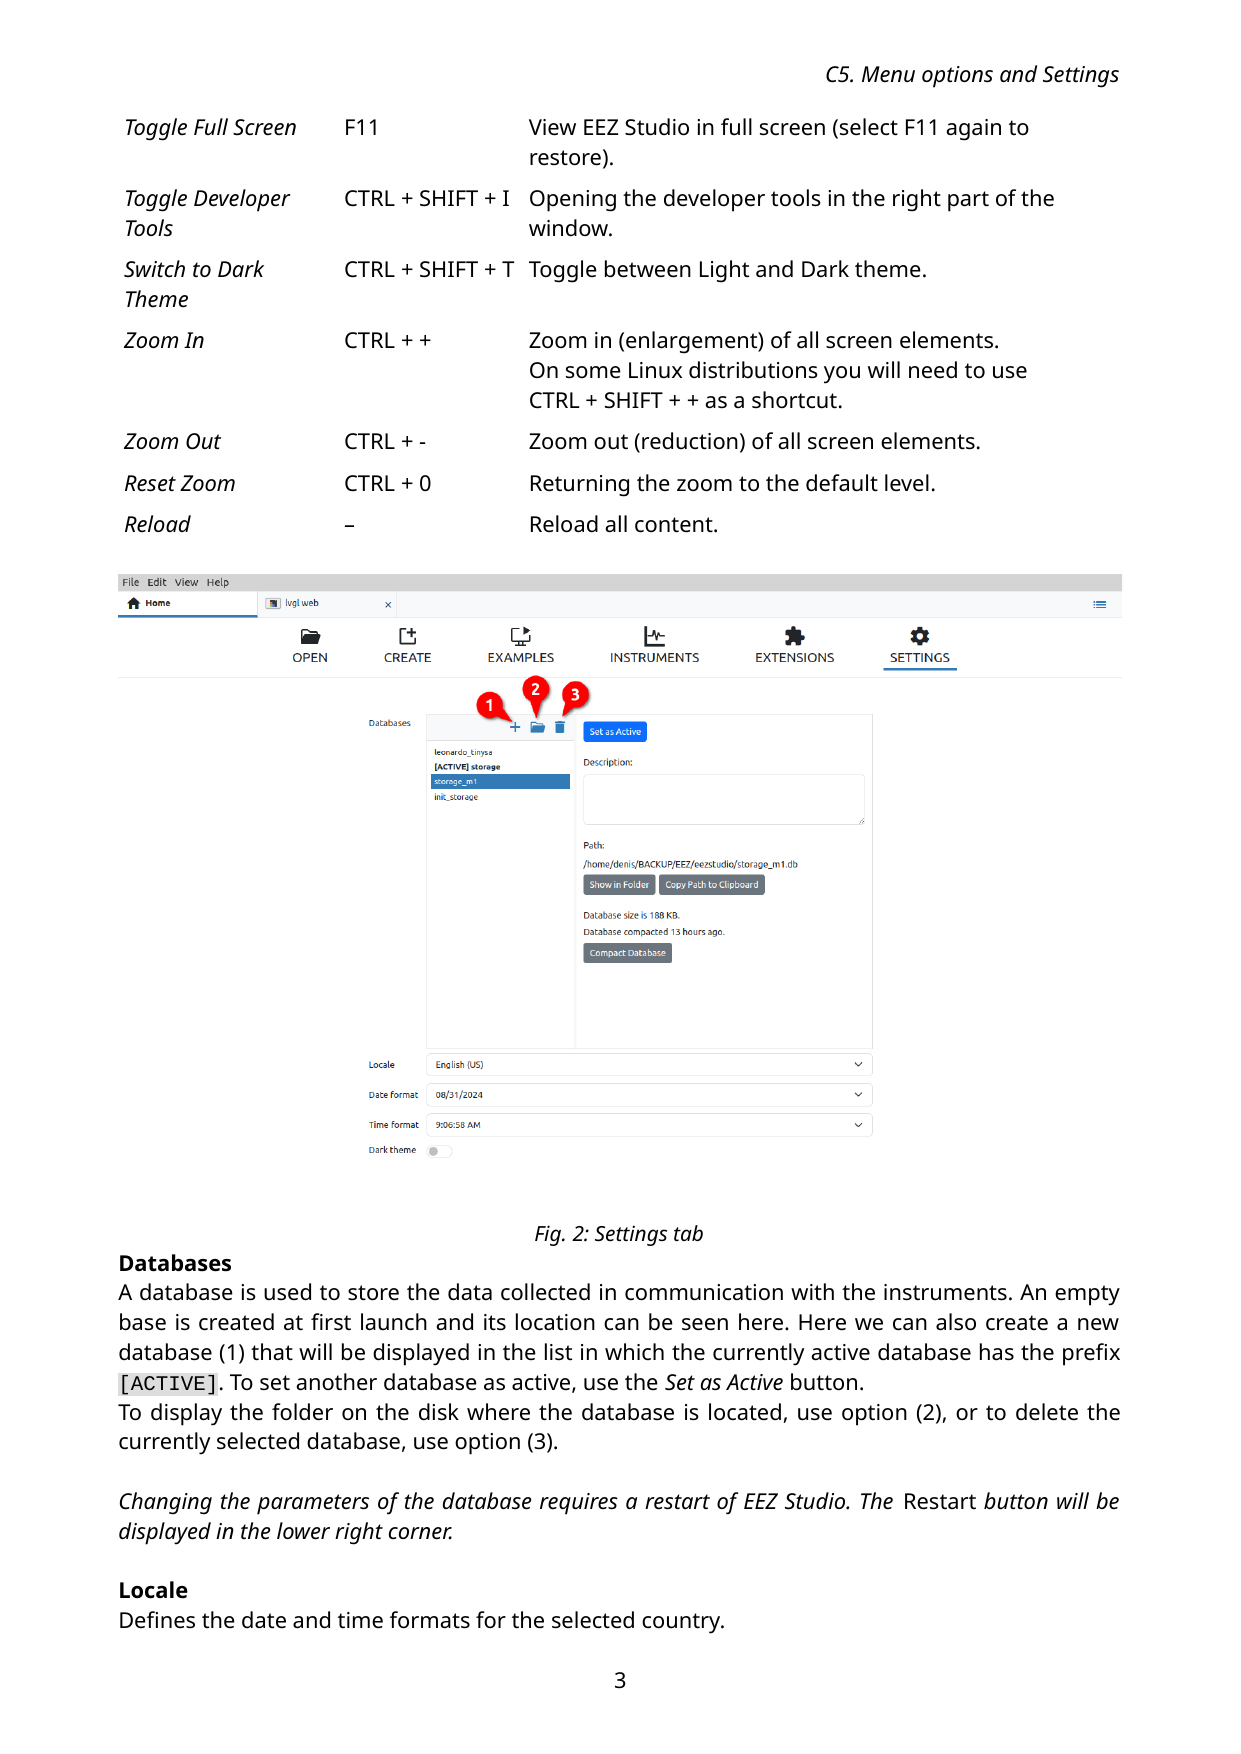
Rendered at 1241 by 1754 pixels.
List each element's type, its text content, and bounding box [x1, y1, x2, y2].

table_cell Zoom Out [118, 421, 338, 462]
table_cell Returning the zoom to the default level. [523, 462, 1123, 503]
table_cell Toggle Developer Tools [118, 178, 338, 249]
text Databases [118, 1247, 1122, 1277]
text Locale [118, 1575, 1122, 1605]
table_cell – [338, 503, 523, 544]
table_cell Zoom In [118, 320, 338, 421]
table_cell Toggle between Light and Dark theme. [523, 249, 1123, 320]
table_cell CTRL + 0 [338, 462, 523, 503]
text A database is used to store the data collected in communication with the instruments. An empty base is created at first launch and its location can be seen here. Here we can also create a new database (1) that will be displayed in the list in which the currently active database has the prefix [ACTIVE]. To set another database as active, use the Set as Active button. [118, 1277, 1122, 1396]
table_cell Switch to Dark Theme [118, 249, 338, 320]
table_cell CTRL + SHIFT + T [338, 249, 523, 320]
table_cell F11 [338, 107, 523, 178]
table_cell View EEZ Studio in full screen (select F11 again to restore). [523, 107, 1123, 178]
table_cell Zoom out (reduction) of all screen elements. [523, 421, 1123, 462]
table_cell Zoom in (enlargement) of all screen elements. On some Linux distributions you will need to use CTRL + SHIFT + + as a shortcut. [523, 320, 1123, 421]
table_cell CTRL + SHIFT + I [338, 178, 523, 249]
text Defines the date and time formats for the selected country. [118, 1605, 1122, 1635]
table_cell Opening the developer tools in the right part of the window. [523, 178, 1123, 249]
picture [118, 574, 1123, 1208]
table_cell Toggle Full Screen [118, 107, 338, 178]
text Changing the parameters of the database requires a restart of EEZ Studio. The Restart button will be displayed in the lower right corner. [118, 1486, 1122, 1545]
table_cell CTRL + + [338, 320, 523, 421]
table_cell Reset Zoom [118, 462, 338, 503]
text To display the folder on the disk where the database is located, use option (2), or to delete the currently selected database, use option (3). [118, 1396, 1122, 1456]
table_cell Reload all content. [523, 503, 1123, 544]
text Fig. 2: Settings tab [118, 1208, 1122, 1247]
table_cell CTRL + - [338, 421, 523, 462]
table_cell Reload [118, 503, 338, 544]
